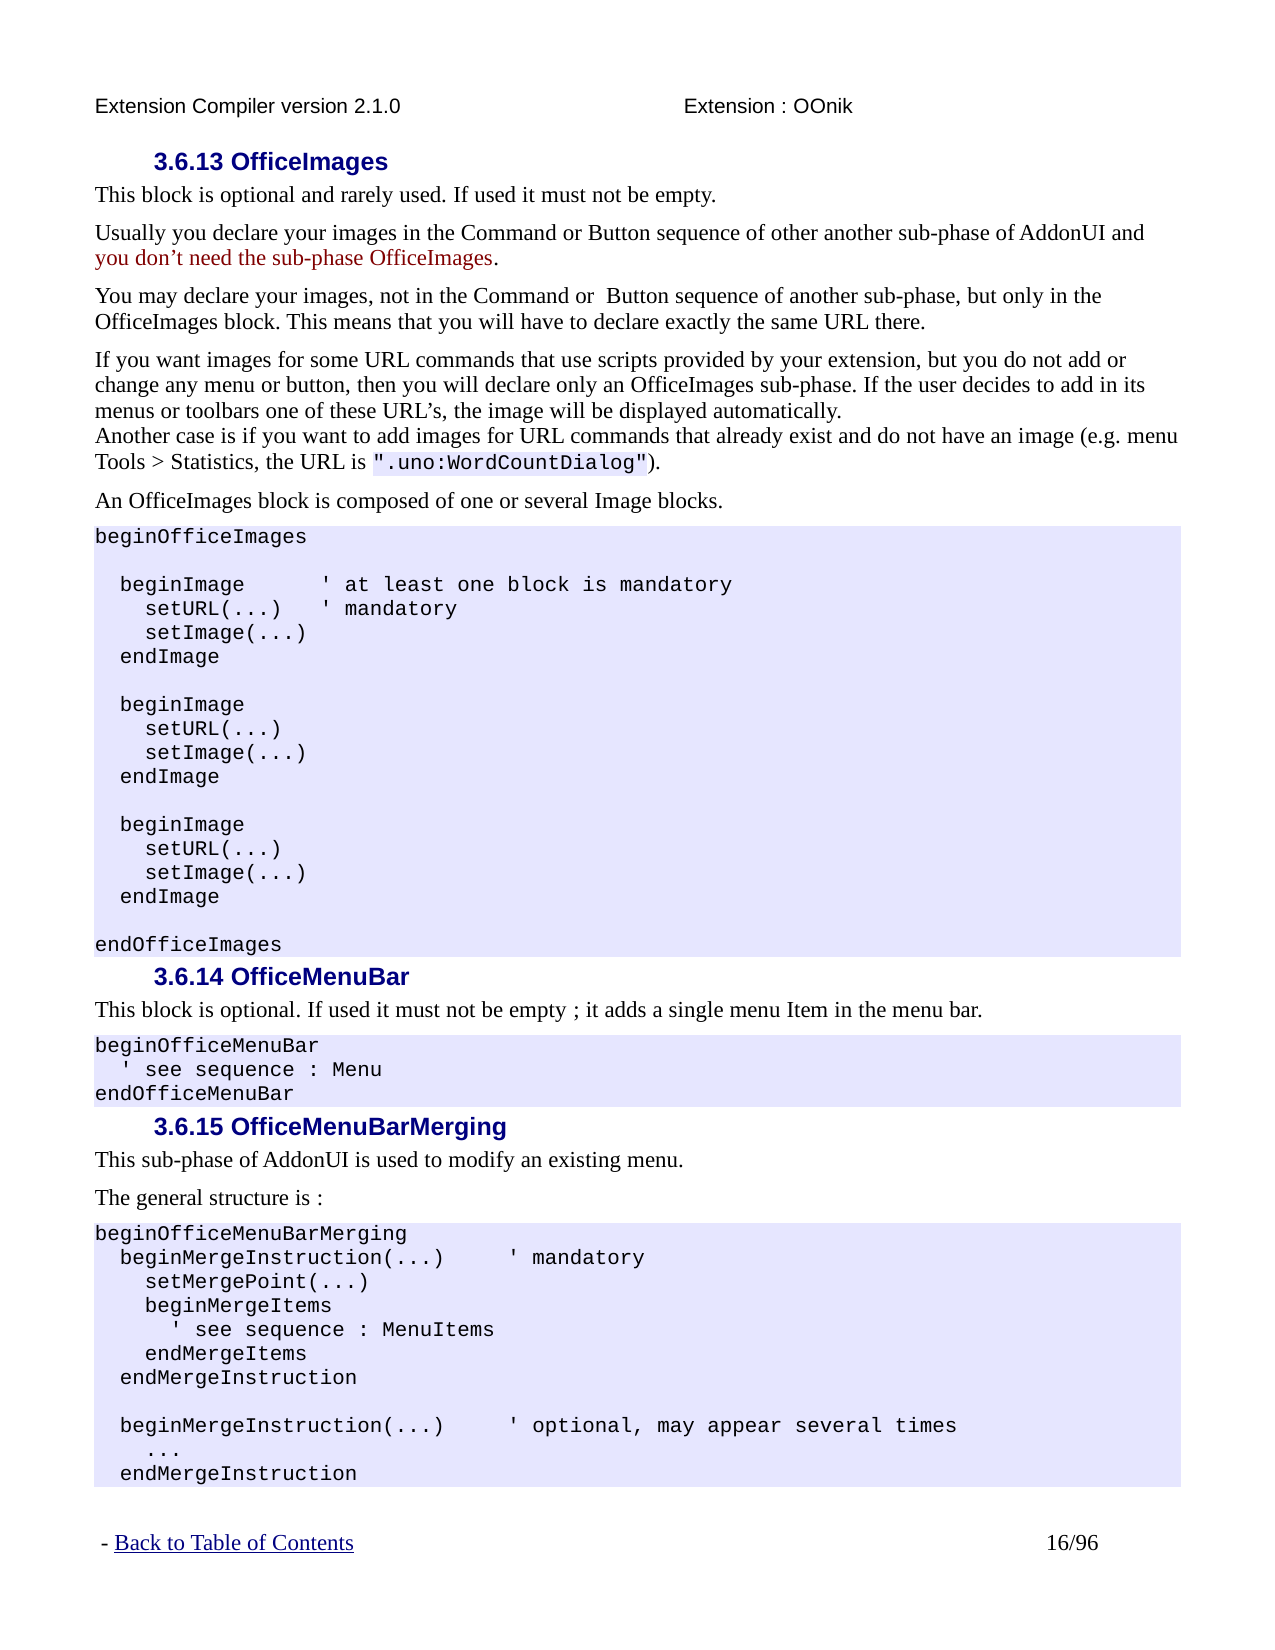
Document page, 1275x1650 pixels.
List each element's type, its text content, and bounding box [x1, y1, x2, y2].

text setURL(...) [94, 718, 1181, 742]
text setMergePoint(...) [94, 1271, 1181, 1295]
text This sub-phase of AddonUI is used to modify an existing menu. [94, 1147, 1181, 1173]
text ' see sequence : MenuItems [94, 1319, 1181, 1343]
text This block is optional. If used it must not be empty ; it adds a single menu Item in the menu bar. [94, 997, 1181, 1023]
text endOfficeImages [94, 933, 1181, 957]
text beginMergeInstruction(...) ' mandatory [94, 1247, 1181, 1271]
subtitle OfficeMenuBarMerging [153, 1113, 1181, 1141]
text If you want images for some URL commands that use scripts provided by your extension, but you do not add or change any menu or button, then you will declare only an OfficeImages sub-phase. If the user decides to add in its menus or toolbars one of these URL’s, the image will be displayed automatically. Another case is if you want to add images for URL commands that already exist and do not have an image (e.g. menu Tools > Statistics, the URL is ".uno:WordCountDialog"). [94, 347, 1181, 476]
subtitle OfficeMenuBar [153, 963, 1181, 991]
text endImage [94, 646, 1181, 670]
text endImage [94, 886, 1181, 909]
text beginOfficeImages [94, 526, 1181, 550]
text setImage(...) [94, 622, 1181, 646]
text endOfficeMenuBar [94, 1083, 1181, 1107]
text endMergeItems [94, 1343, 1181, 1367]
text beginImage [94, 694, 1181, 718]
text You may declare your images, not in the Command or Button sequence of another sub-phase, but only in the OfficeImages block. This means that you will have to declare exactly the same URL there. [94, 283, 1181, 334]
text beginMergeItems [94, 1295, 1181, 1319]
text This block is optional and rarely used. If used it must not be empty. [94, 181, 1181, 207]
text setImage(...) [94, 862, 1181, 886]
text setURL(...) [94, 838, 1181, 862]
text setImage(...) [94, 742, 1181, 766]
subtitle OfficeImages [153, 147, 1181, 176]
text beginImage [94, 814, 1181, 838]
text ... [94, 1439, 1181, 1463]
text endMergeInstruction [94, 1367, 1181, 1391]
text beginMergeInstruction(...) ' optional, may appear several times [94, 1415, 1181, 1439]
text setURL(...) ' mandatory [94, 598, 1181, 622]
text Usually you declare your images in the Command or Button sequence of other another sub-phase of AddonUI and you don’t need the sub-phase OfficeImages. [94, 219, 1181, 271]
text The general structure is : [94, 1185, 1181, 1211]
text An OfficeImages block is composed of one or several Image blocks. [94, 488, 1181, 514]
text ' see sequence : Menu [94, 1059, 1181, 1083]
text endMergeInstruction [94, 1463, 1181, 1487]
text endImage [94, 766, 1181, 790]
text beginOfficeMenuBar [94, 1035, 1181, 1059]
text beginOfficeMenuBarMerging [94, 1223, 1181, 1247]
text beginImage ' at least one block is mandatory [94, 574, 1181, 598]
